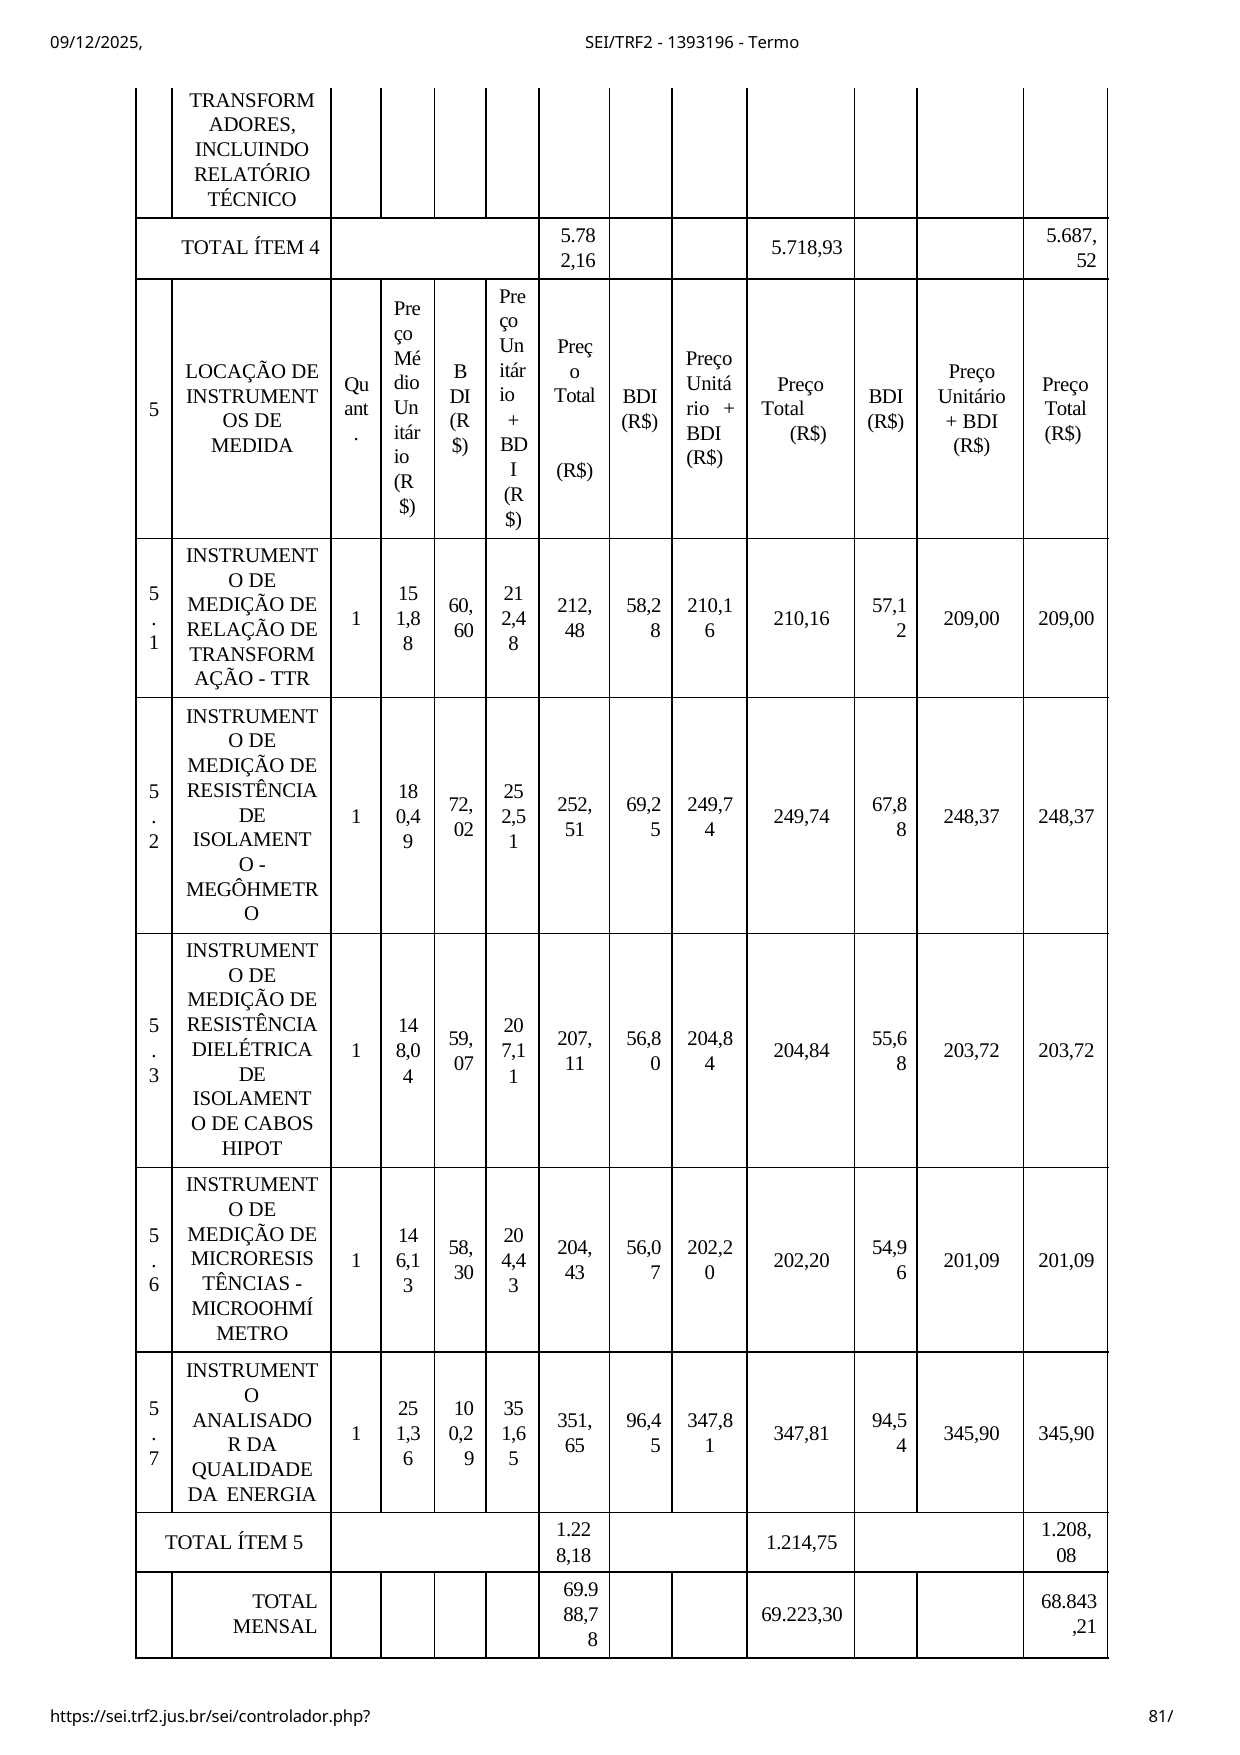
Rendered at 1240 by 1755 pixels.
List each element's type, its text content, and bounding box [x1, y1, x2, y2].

table_cell 249,74 [748, 698, 854, 932]
table_cell [610, 1573, 671, 1657]
table_cell TOTAL ÍTEM 5 [137, 1513, 330, 1571]
table_header [137, 88, 171, 217]
table_cell 20 7,1 1 [487, 934, 538, 1167]
table_cell 20 4,4 3 [487, 1168, 538, 1351]
table_cell 54,9 6 [855, 1168, 916, 1351]
table_cell 248,37 [1024, 698, 1107, 932]
table_cell 69.9 88,7 8 [540, 1573, 609, 1657]
table_cell 10 0,2 9 [435, 1353, 485, 1512]
table_cell 248,37 [918, 698, 1023, 932]
table_cell [332, 1513, 538, 1571]
table_cell 69,2 5 [610, 698, 671, 932]
table_cell [137, 1573, 171, 1657]
table_cell Preç o Total (R$) [540, 280, 609, 537]
table_header [435, 88, 485, 217]
table_cell 58, 30 [435, 1168, 485, 1351]
table_cell 72, 02 [435, 698, 485, 932]
table_cell 1.214,75 [748, 1513, 854, 1571]
table_cell 1.208, 08 [1024, 1513, 1107, 1571]
table_cell 202,2 0 [673, 1168, 746, 1351]
table_cell [610, 219, 671, 278]
table_cell Preço Total (R$) [748, 280, 854, 537]
table_cell B DI (R $) [435, 280, 485, 537]
table_cell 5.687, 52 [1024, 219, 1107, 278]
table_cell 347,81 [748, 1353, 854, 1512]
table_cell 5 . 2 [137, 698, 171, 932]
table_cell 347,8 1 [673, 1353, 746, 1512]
table_cell 25 1,3 6 [382, 1353, 434, 1512]
table_cell [855, 1513, 1023, 1571]
table_cell 345,90 [1024, 1353, 1107, 1512]
table_header [1024, 88, 1107, 217]
table_cell 18 0,4 9 [382, 698, 434, 932]
table_cell INSTRUMENT O DE MEDIÇÃO DE MICRORESIS TÊNCIAS - MICROOHMÍ METRO [173, 1168, 330, 1351]
table_header TRANSFORM ADORES, INCLUINDO RELATÓRIO TÉCNICO [173, 88, 330, 217]
table_cell [487, 1573, 538, 1657]
table_cell 60, 60 [435, 539, 485, 697]
table_cell [855, 219, 916, 278]
table_cell 57,1 2 [855, 539, 916, 697]
table_cell 58,2 8 [610, 539, 671, 697]
table_cell 209,00 [1024, 539, 1107, 697]
table_cell 35 1,6 5 [487, 1353, 538, 1512]
table_cell 5 . 6 [137, 1168, 171, 1351]
table_cell 1 [332, 1353, 380, 1512]
table_cell 5 . 1 [137, 539, 171, 697]
table_cell 1 [332, 539, 380, 697]
table_cell 67,8 8 [855, 698, 916, 932]
table_header [540, 88, 609, 217]
table_cell 1.22 8,18 [540, 1513, 609, 1571]
table_cell 69.223,30 [748, 1573, 854, 1657]
table_cell 204, 43 [540, 1168, 609, 1351]
table_cell 204,84 [748, 934, 854, 1167]
table_cell 56,0 7 [610, 1168, 671, 1351]
table_cell BDI (R$) [855, 280, 916, 537]
table_cell TOTAL MENSAL [173, 1573, 330, 1657]
table_header [748, 88, 854, 217]
table_cell 59, 07 [435, 934, 485, 1167]
table_cell 5 . 3 [137, 934, 171, 1167]
table_cell Preço Unitário + BDI (R$) [918, 280, 1023, 537]
table_cell 56,8 0 [610, 934, 671, 1167]
table_cell 14 8,0 4 [382, 934, 434, 1167]
table_cell 202,20 [748, 1168, 854, 1351]
table_cell 1 [332, 1168, 380, 1351]
table_cell 210,16 [748, 539, 854, 697]
table_cell 204,8 4 [673, 934, 746, 1167]
table_cell BDI (R$) [610, 280, 671, 537]
table_cell INSTRUMENT O DE MEDIÇÃO DE RESISTÊNCIA DIELÉTRICA DE ISOLAMENT O DE CABOS HIPOT [173, 934, 330, 1167]
table_cell INSTRUMENT O ANALISADO R DA QUALIDADE DA ENERGIA [173, 1353, 330, 1512]
table_cell Pre ço Mé dio Un itár io (R $) [382, 280, 434, 537]
table_cell 209,00 [918, 539, 1023, 697]
table_cell [855, 1573, 916, 1657]
table_cell [332, 1573, 380, 1657]
table_cell 207, 11 [540, 934, 609, 1167]
table_cell LOCAÇÃO DE INSTRUMENT OS DE MEDIDA [173, 280, 330, 537]
table_cell Qu ant . [332, 280, 380, 537]
table_header [918, 88, 1023, 217]
table_cell 212, 48 [540, 539, 609, 697]
table_cell 25 2,5 1 [487, 698, 538, 932]
table_cell 55,6 8 [855, 934, 916, 1167]
table_cell 203,72 [1024, 934, 1107, 1167]
table_cell 351, 65 [540, 1353, 609, 1512]
table_cell 94,5 4 [855, 1353, 916, 1512]
table_cell Preço Unitá rio + BDI (R$) [673, 280, 746, 537]
table_cell [918, 219, 1023, 278]
table_cell [673, 219, 746, 278]
table_cell [332, 219, 538, 278]
table_header [610, 88, 671, 217]
table_cell 5 [137, 280, 171, 537]
table_cell 21 2,4 8 [487, 539, 538, 697]
table_cell [673, 1573, 746, 1657]
table_cell 68.843 ,21 [1024, 1573, 1107, 1657]
table_cell 1 [332, 934, 380, 1167]
table_cell 14 6,1 3 [382, 1168, 434, 1351]
table_cell INSTRUMENT O DE MEDIÇÃO DE RELAÇÃO DE TRANSFORM AÇÃO - TTR [173, 539, 330, 697]
table_header [855, 88, 916, 217]
table_cell 203,72 [918, 934, 1023, 1167]
table_header [487, 88, 538, 217]
table_cell Pre ço Un itár io + BD I (R $) [487, 280, 538, 537]
table_cell 201,09 [918, 1168, 1023, 1351]
table_cell 5.718,93 [748, 219, 854, 278]
table_cell TOTAL ÍTEM 4 [137, 219, 330, 278]
table_cell 1 [332, 698, 380, 932]
table_cell [918, 1573, 1023, 1657]
table_cell INSTRUMENT O DE MEDIÇÃO DE RESISTÊNCIA DE ISOLAMENT O - MEGÔHMETR O [173, 698, 330, 932]
table_header [382, 88, 434, 217]
table_header [673, 88, 746, 217]
table_cell [382, 1573, 434, 1657]
table_cell 249,7 4 [673, 698, 746, 932]
table_cell [435, 1573, 485, 1657]
table_cell 201,09 [1024, 1168, 1107, 1351]
table_cell Preço Total (R$) [1024, 280, 1107, 537]
table_header [332, 88, 380, 217]
table_cell 96,4 5 [610, 1353, 671, 1512]
table_cell 5.78 2,16 [540, 219, 609, 278]
table_cell [610, 1513, 746, 1571]
table_cell 345,90 [918, 1353, 1023, 1512]
table_cell 5 . 7 [137, 1353, 171, 1512]
table_cell 210,1 6 [673, 539, 746, 697]
table_cell 252, 51 [540, 698, 609, 932]
table_cell 15 1,8 8 [382, 539, 434, 697]
